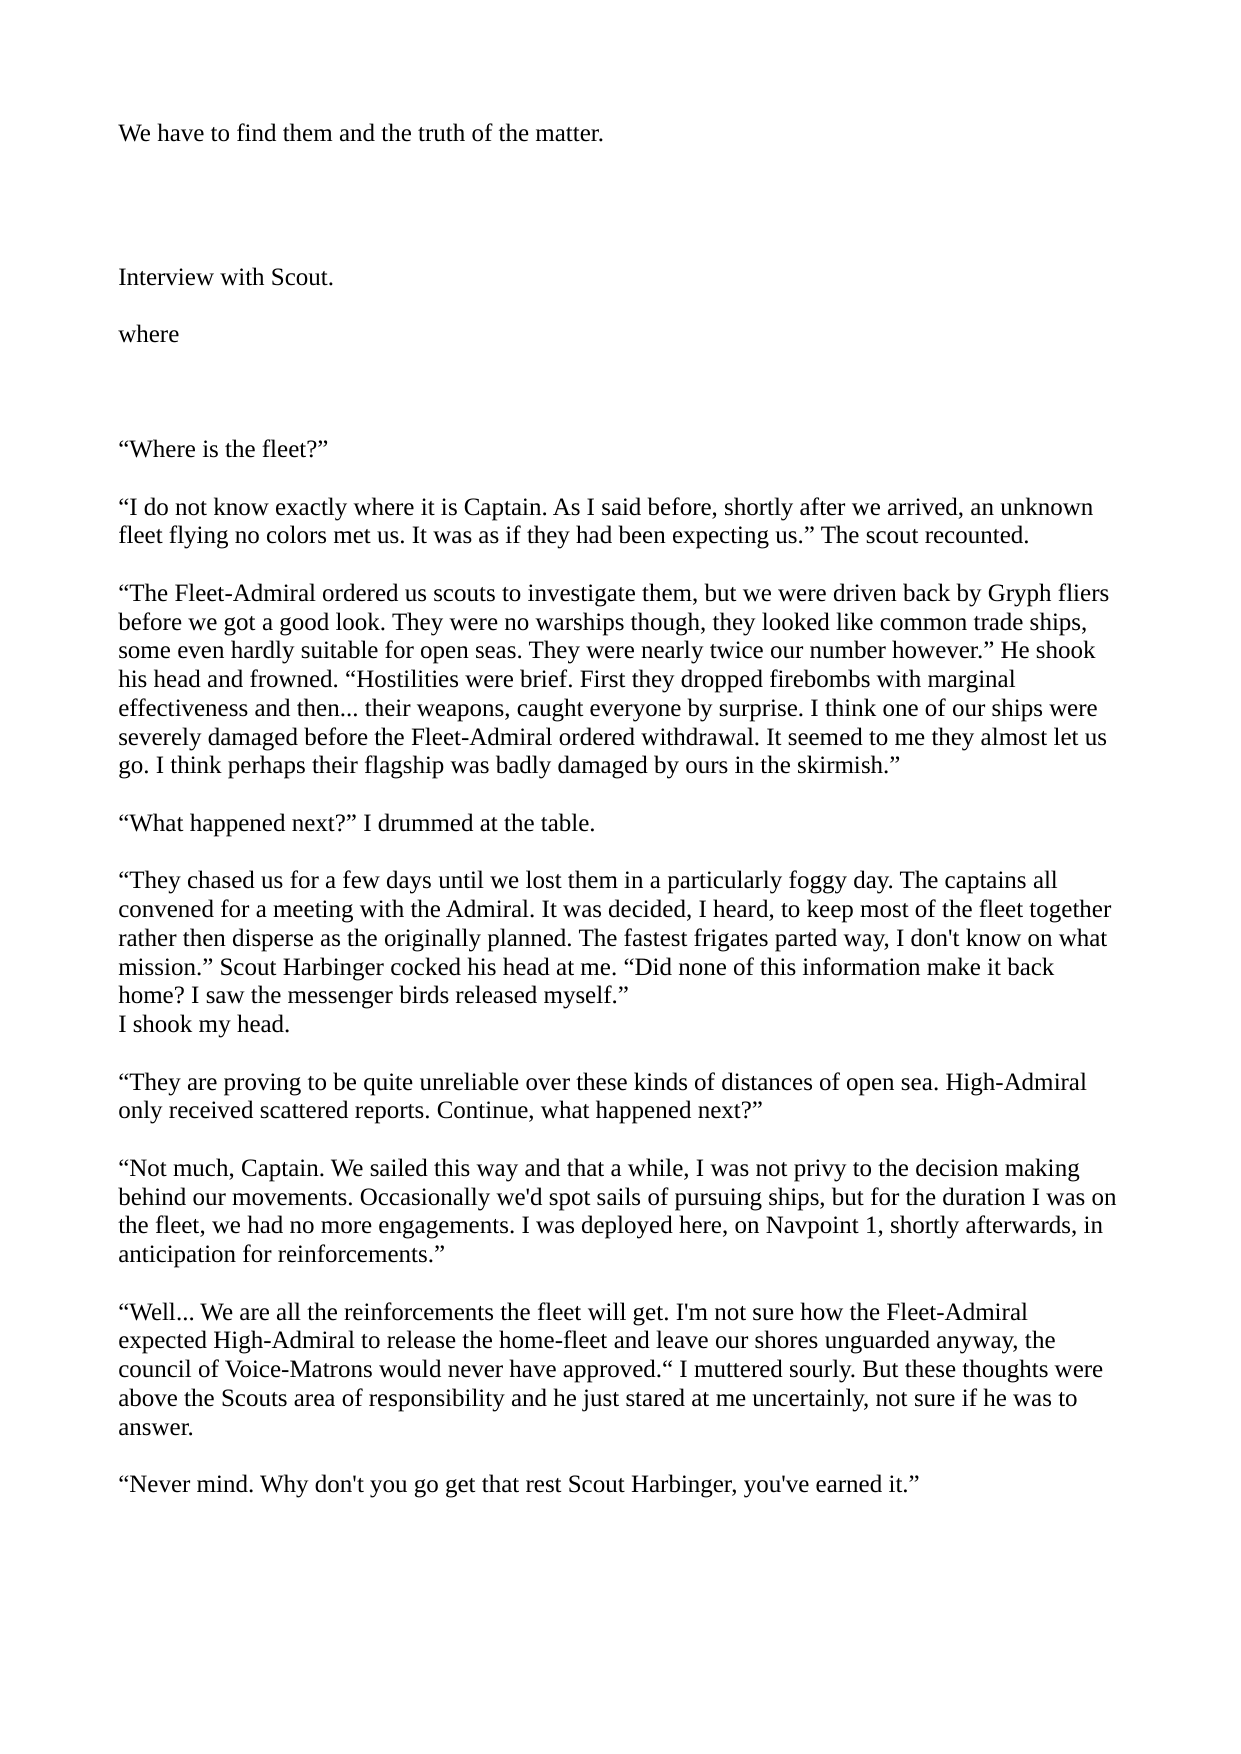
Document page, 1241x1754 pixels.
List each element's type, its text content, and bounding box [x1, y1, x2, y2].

text “Never mind. Why don't you go get that rest Scout Harbinger, you've earned it.” [118, 1469, 1122, 1498]
text “I do not know exactly where it is Captain. As I said before, shortly after we arrived, an unknown fleet flying no colors met us. It was as if they had been expecting us.” The scout recounted. [118, 492, 1122, 549]
text where [118, 319, 1122, 348]
text “Not much, Captain. We sailed this way and that a while, I was not privy to the decision making behind our movements. Occasionally we'd spot sails of pursuing ships, but for the duration I was on the fleet, we had no more engagements. I was deployed here, on Navpoint 1, shortly afterwards, in anticipation for reinforcements.” [118, 1153, 1122, 1268]
text “What happened next?” I drummed at the table. [118, 808, 1122, 837]
text “Where is the fleet?” [118, 434, 1122, 463]
text We have to find them and the truth of the matter. [118, 118, 1122, 147]
text I shook my head. [118, 1009, 1122, 1038]
text “The Fleet-Admiral ordered us scouts to investigate them, but we were driven back by Gryph fliers before we got a good look. They were no warships though, they looked like common trade ships, some even hardly suitable for open seas. They were nearly twice our number however.” He shook his head and frowned. “Hostilities were brief. First they dropped firebombs with marginal effectiveness and then... their weapons, caught everyone by surprise. I think one of our ships were severely damaged before the Fleet-Admiral ordered withdrawal. It seemed to me they almost let us go. I think perhaps their flagship was badly damaged by ours in the skirmish.” [118, 578, 1122, 779]
text Interview with Scout. [118, 262, 1122, 291]
text “Well... We are all the reinforcements the fleet will get. I'm not sure how the Fleet-Admiral expected High-Admiral to release the home-fleet and leave our shores unguarded anyway, the council of Voice-Matrons would never have approved.“ I muttered sourly. But these thoughts were above the Scouts area of responsibility and he just stared at me uncertainly, not sure if he was to answer. [118, 1297, 1122, 1441]
text “They are proving to be quite unreliable over these kinds of distances of open sea. High-Admiral only received scattered reports. Continue, what happened next?” [118, 1067, 1122, 1124]
text “They chased us for a few days until we lost them in a particularly foggy day. The captains all convened for a meeting with the Admiral. It was decided, I heard, to keep most of the fleet together rather then disperse as the originally planned. The fastest frigates parted way, I don't know on what mission.” Scout Harbinger cocked his head at me. “Did none of this information make it back home? I saw the messenger birds released myself.” [118, 866, 1122, 1009]
